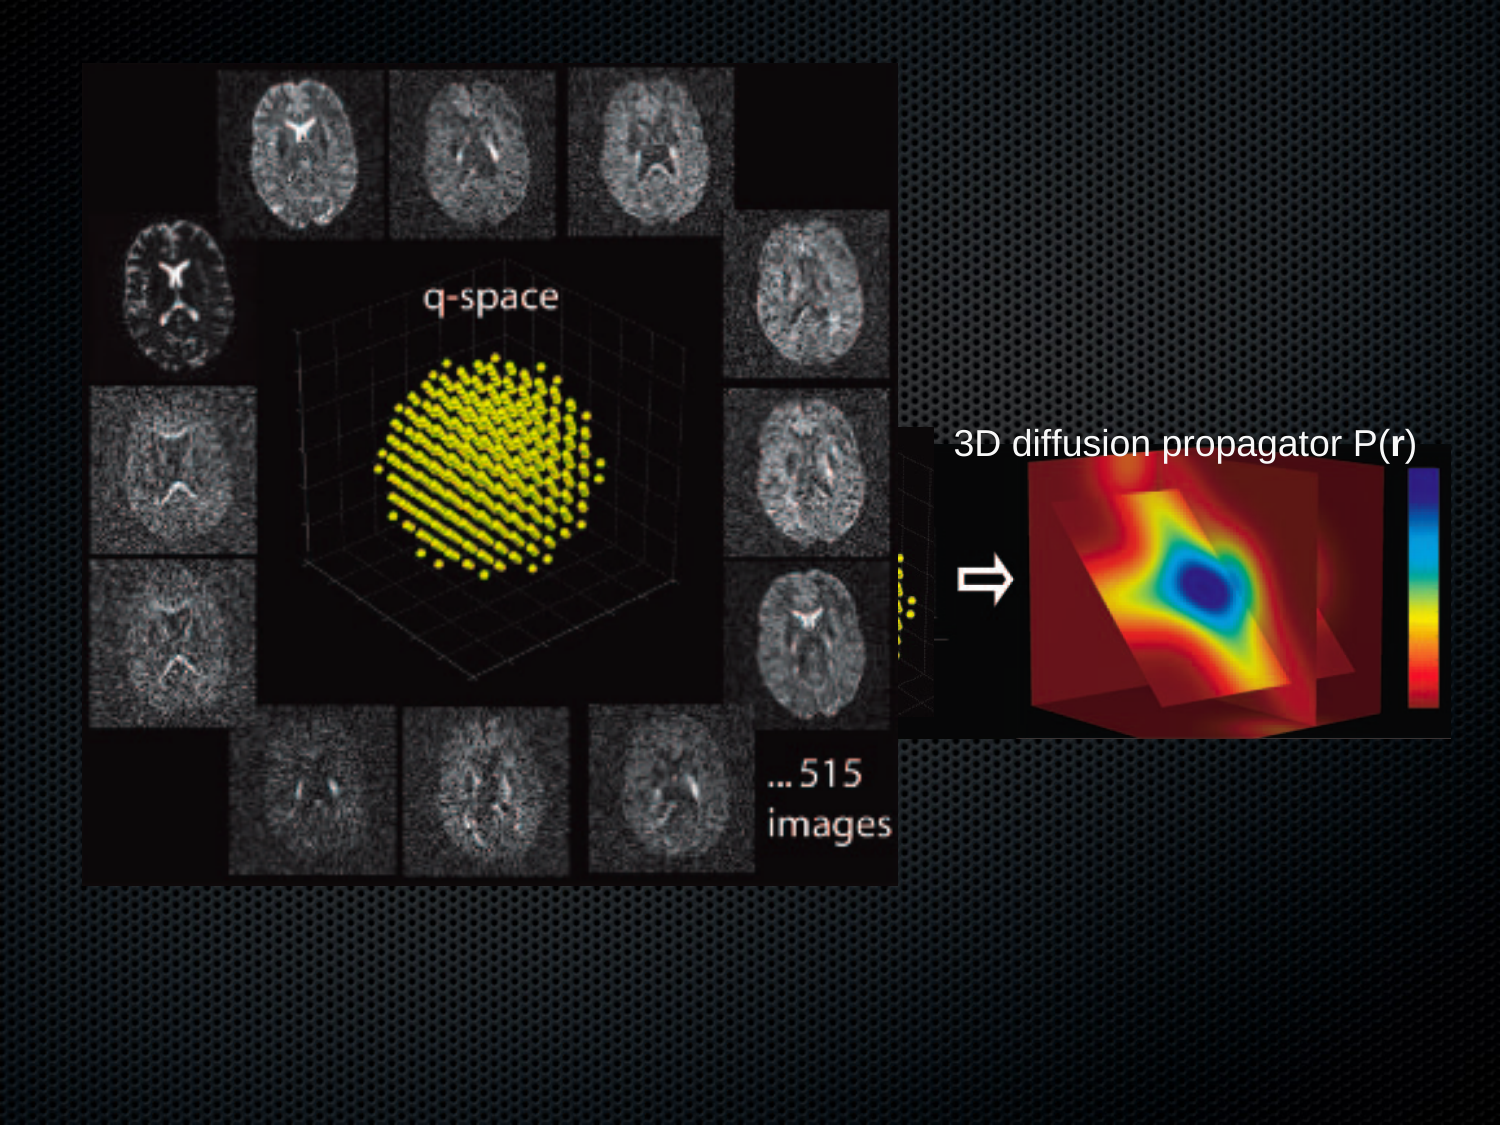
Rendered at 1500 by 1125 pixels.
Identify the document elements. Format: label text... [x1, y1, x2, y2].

text_box 3D diffusion propagator P(r) [944, 419, 1428, 465]
picture [0, 0, 1500, 1125]
